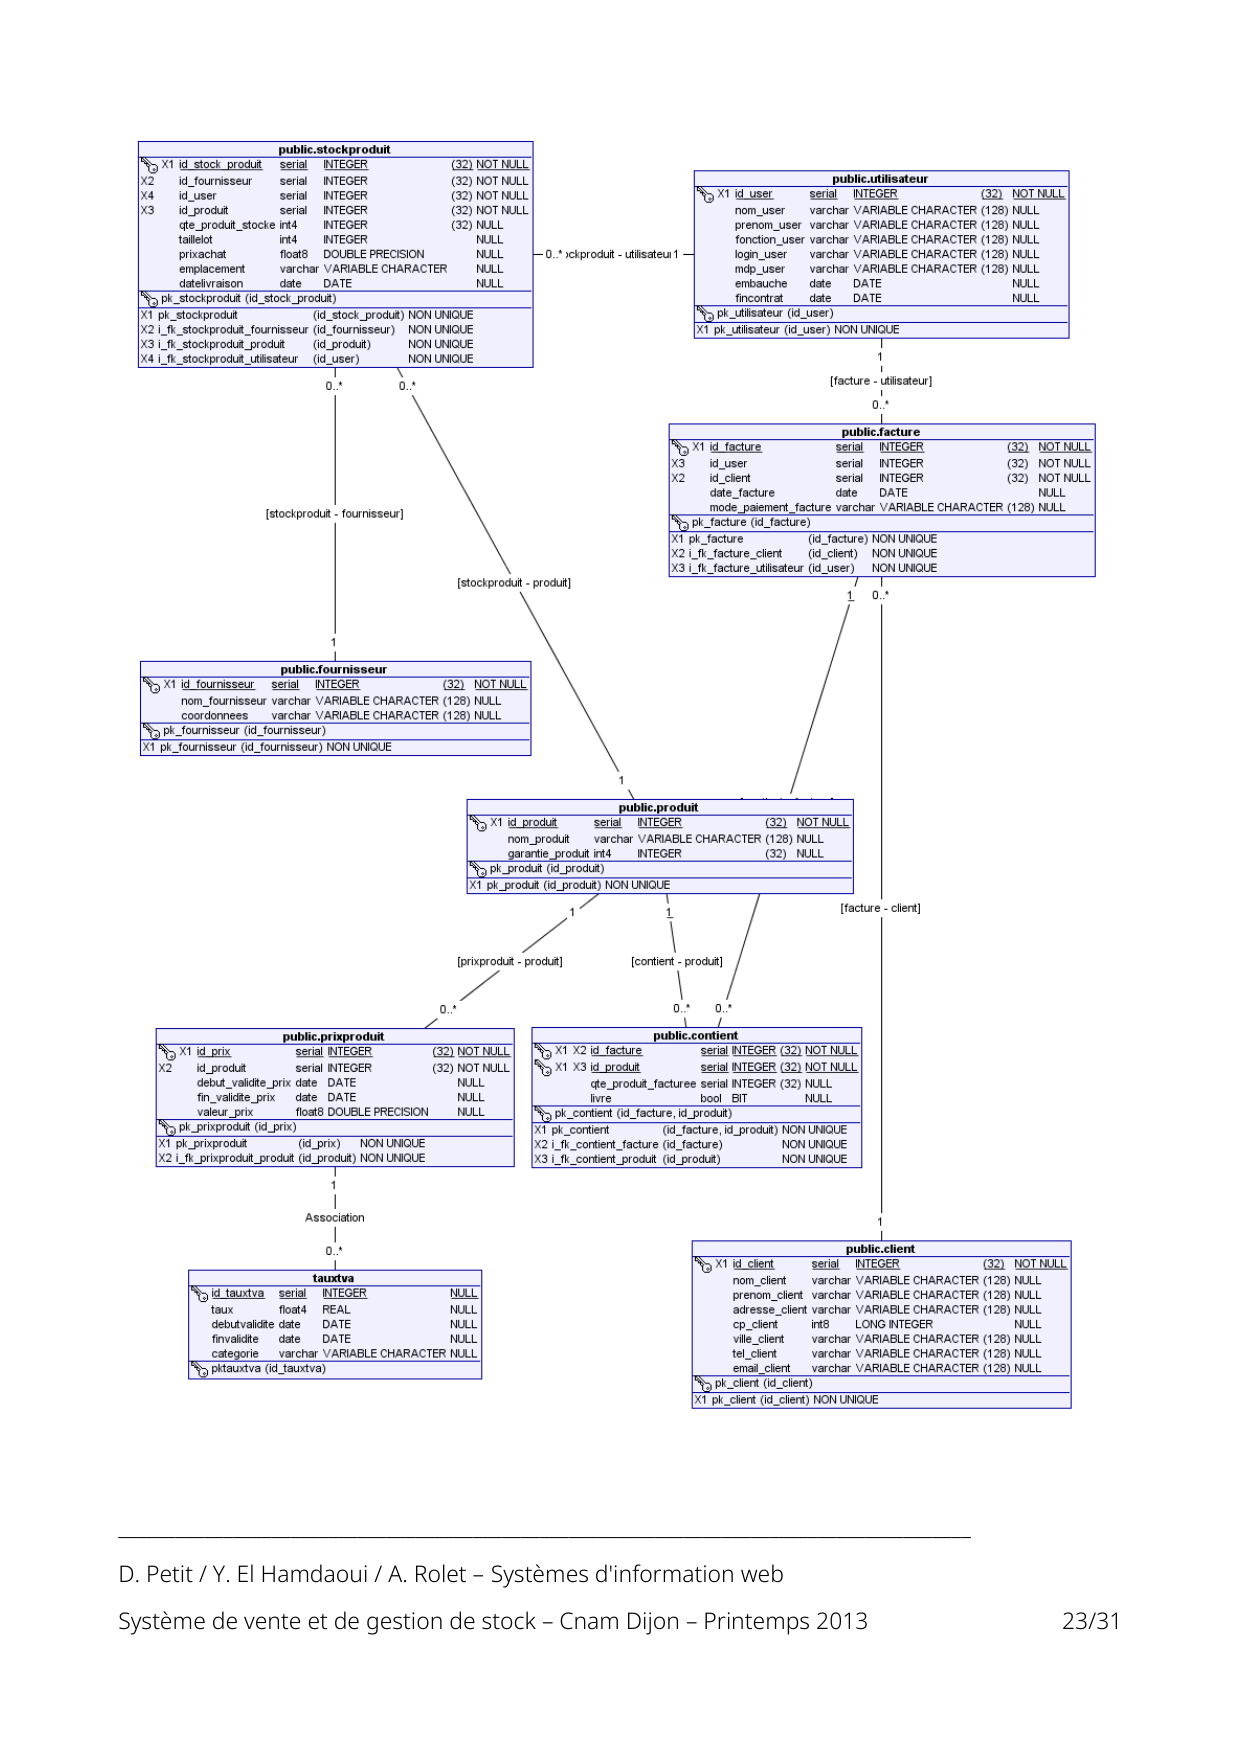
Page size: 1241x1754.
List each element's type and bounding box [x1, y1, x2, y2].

picture [118, 118, 1123, 1436]
